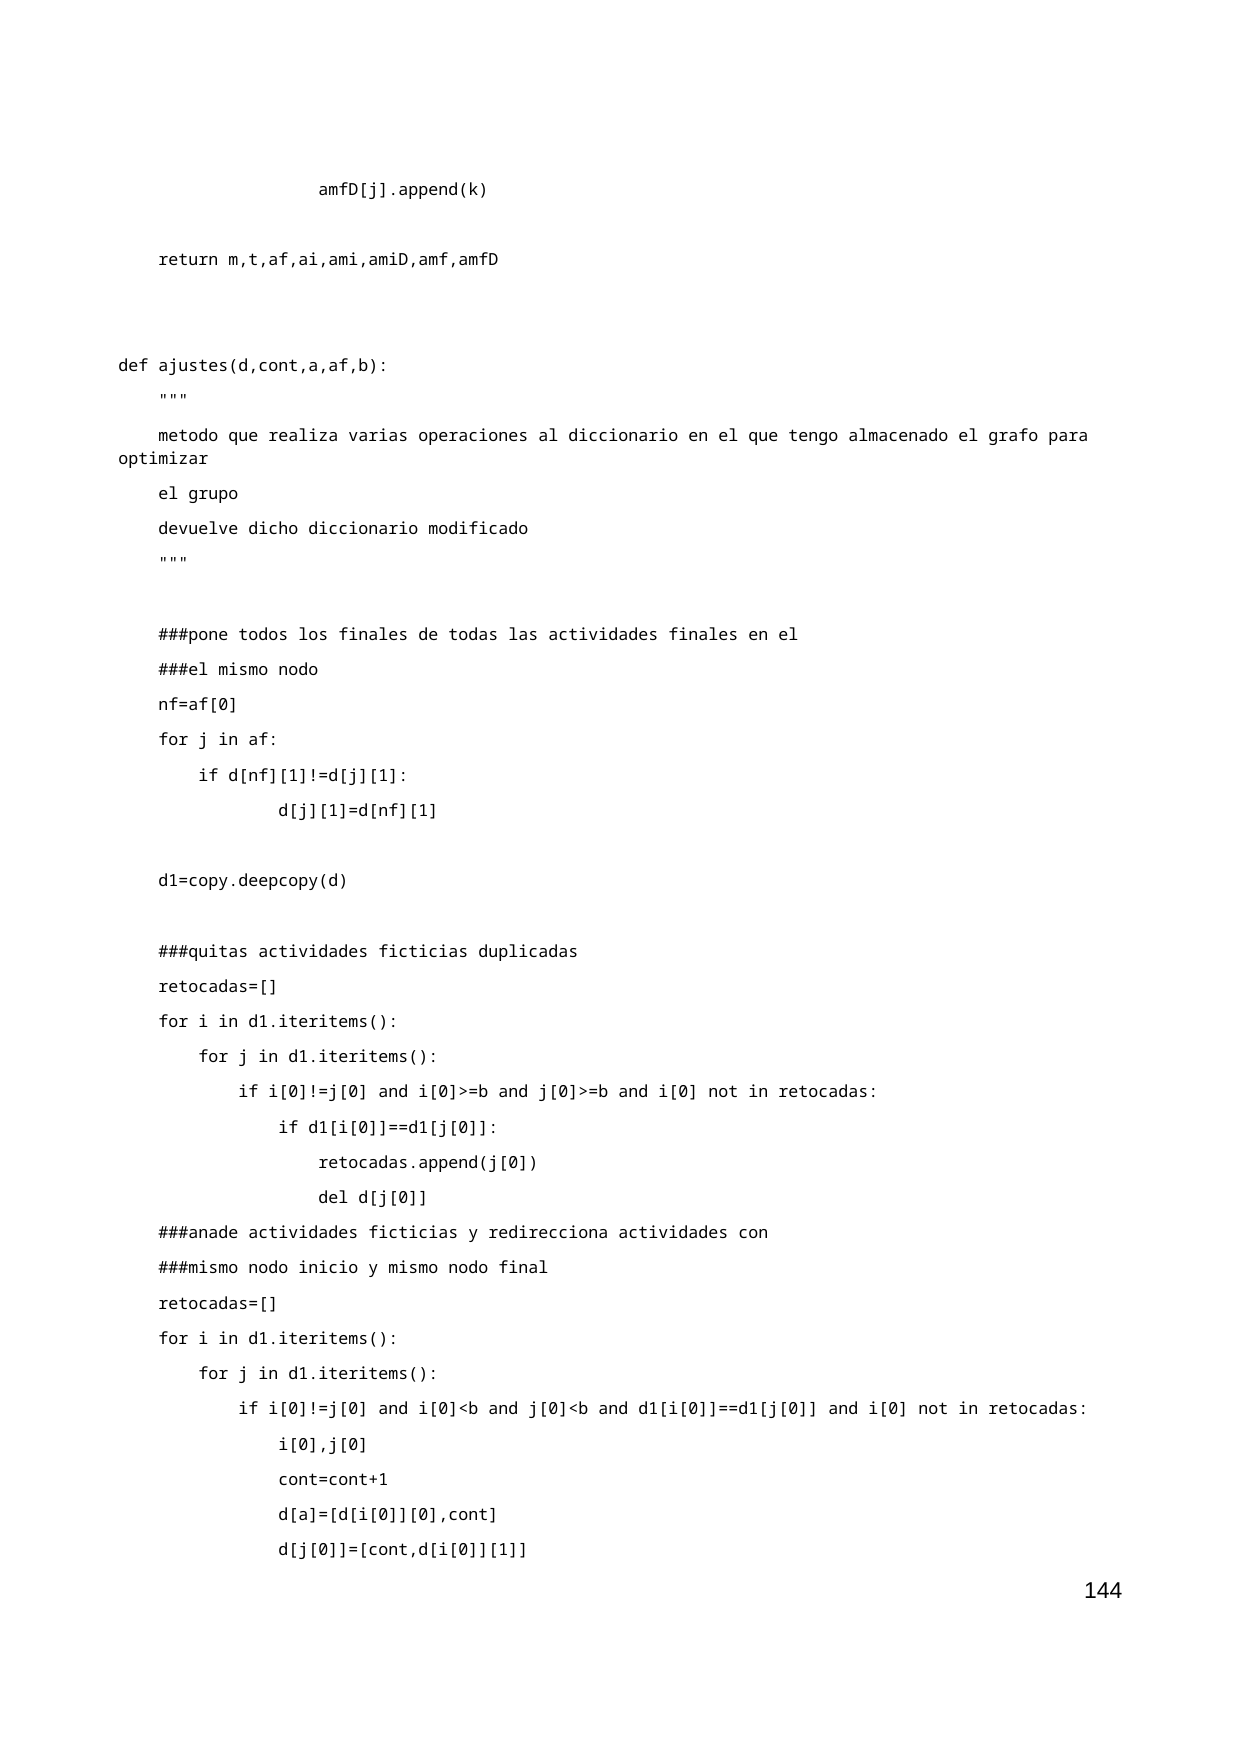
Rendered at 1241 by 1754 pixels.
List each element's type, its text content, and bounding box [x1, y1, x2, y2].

text for j in d1.iteritems(): [118, 1362, 1122, 1384]
text cont=cont+1 [118, 1467, 1122, 1490]
text retocadas.append(j[0]) [118, 1151, 1122, 1173]
text if d1[i[0]]==d1[j[0]]: [118, 1115, 1122, 1138]
text def ajustes(d,cont,a,af,b): [118, 353, 1122, 376]
text devuelve dicho diccionario modificado [118, 517, 1122, 539]
text metodo que realiza varias operaciones al diccionario en el que tengo almacenado el grafo para optimizar [118, 424, 1122, 469]
text ###quitas actividades ficticias duplicadas [118, 939, 1122, 962]
text """ [118, 388, 1122, 411]
text d[a]=[d[i[0]][0],cont] [118, 1503, 1122, 1525]
text ###mismo nodo inicio y mismo nodo final [118, 1256, 1122, 1279]
text el grupo [118, 482, 1122, 504]
text ###el mismo nodo [118, 658, 1122, 680]
text for j in af: [118, 728, 1122, 751]
text for i in d1.iteritems(): [118, 1010, 1122, 1032]
text if i[0]!=j[0] and i[0]>=b and j[0]>=b and i[0] not in retocadas: [118, 1080, 1122, 1103]
text d1=copy.deepcopy(d) [118, 869, 1122, 892]
text retocadas=[] [118, 1291, 1122, 1314]
text ###anade actividades ficticias y redirecciona actividades con [118, 1221, 1122, 1244]
text d[j[0]]=[cont,d[i[0]][1]] [118, 1538, 1122, 1561]
text for j in d1.iteritems(): [118, 1045, 1122, 1068]
text i[0],j[0] [118, 1432, 1122, 1455]
text ###pone todos los finales de todas las actividades finales en el [118, 622, 1122, 645]
text amfD[j].append(k) [118, 177, 1122, 200]
text return m,t,af,ai,ami,amiD,amf,amfD [118, 248, 1122, 270]
text nf=af[0] [118, 693, 1122, 716]
text del d[j[0]] [118, 1186, 1122, 1208]
text d[j][1]=d[nf][1] [118, 798, 1122, 821]
text for i in d1.iteritems(): [118, 1327, 1122, 1349]
text """ [118, 552, 1122, 575]
text if i[0]!=j[0] and i[0]<b and j[0]<b and d1[i[0]]==d1[j[0]] and i[0] not in retocadas: [118, 1397, 1122, 1420]
text if d[nf][1]!=d[j][1]: [118, 763, 1122, 786]
text retocadas=[] [118, 974, 1122, 997]
